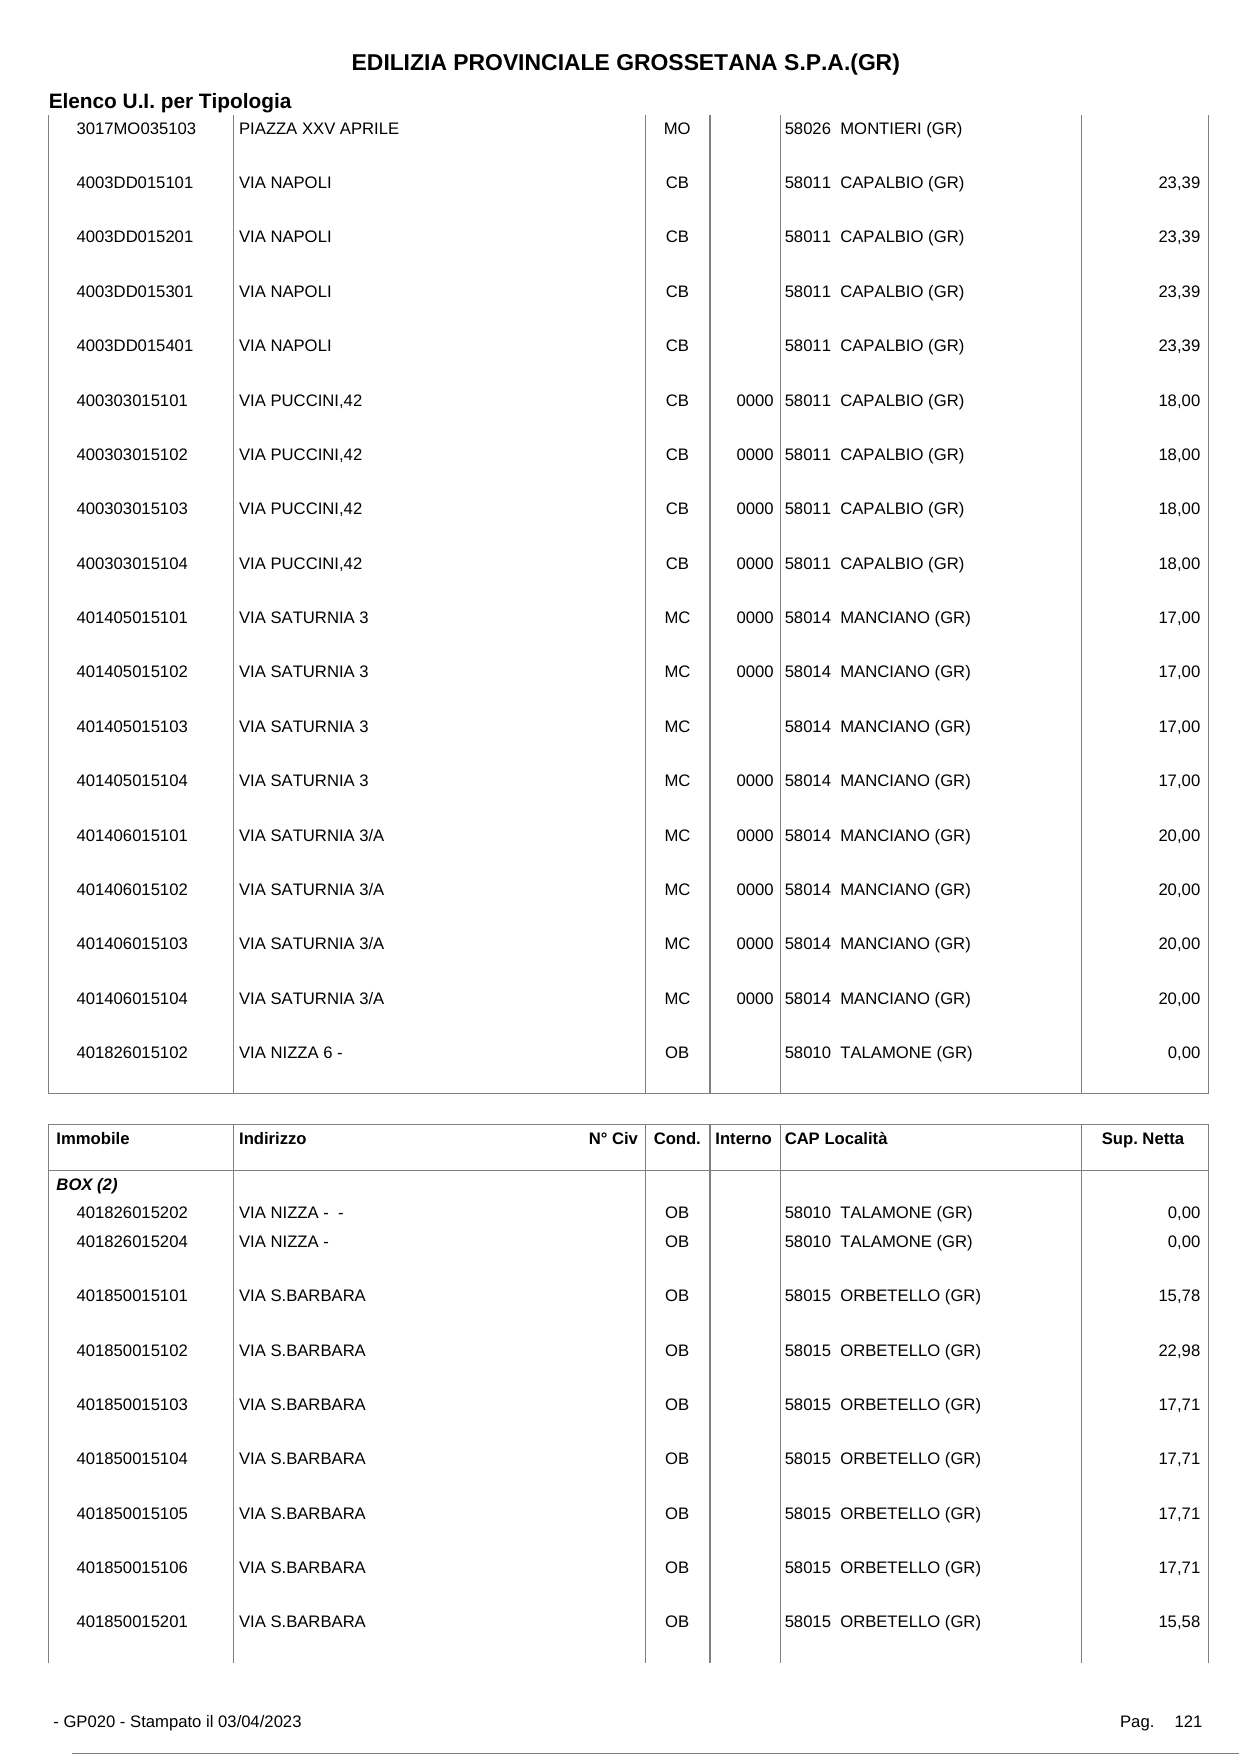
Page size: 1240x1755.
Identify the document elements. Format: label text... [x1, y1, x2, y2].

table_cell [589, 985, 645, 1039]
table_cell VIA NAPOLI [234, 169, 588, 223]
table_cell 58015 ORBETELLO (GR) [781, 1608, 1081, 1663]
table_cell 0000 [711, 386, 780, 441]
table_cell MC [646, 876, 709, 930]
table_cell [589, 821, 645, 876]
table_cell 17,71 [1082, 1554, 1208, 1608]
table_cell 58014 MANCIANO (GR) [781, 604, 1081, 658]
table_cell 0000 [711, 930, 780, 984]
table_cell [589, 278, 645, 332]
table_cell 18,00 [1082, 441, 1208, 495]
table_cell OB [646, 1554, 709, 1608]
table_cell 58015 ORBETELLO (GR) [781, 1391, 1081, 1445]
table_cell 23,39 [1082, 278, 1208, 332]
table_cell [589, 604, 645, 658]
table_cell OB [646, 1391, 709, 1445]
table_cell 401405015104 [49, 767, 233, 821]
table_cell 58014 MANCIANO (GR) [781, 985, 1081, 1039]
table_header Indirizzo [234, 1125, 588, 1170]
table_cell [589, 169, 645, 223]
table_cell 4003DD015201 [49, 223, 233, 278]
table_cell [589, 495, 645, 549]
table_cell 401406015103 [49, 930, 233, 984]
table_cell [589, 386, 645, 441]
table_cell CB [646, 550, 709, 604]
table_cell 58014 MANCIANO (GR) [781, 930, 1081, 984]
table_cell MC [646, 985, 709, 1039]
table_cell [589, 1336, 645, 1391]
table_cell VIA NIZZA 6 - [234, 1039, 588, 1093]
table_cell VIA S.BARBARA [234, 1608, 588, 1663]
table_cell [1082, 115, 1208, 169]
table_cell [589, 223, 645, 278]
table_cell CB [646, 169, 709, 223]
table_cell OB [646, 1336, 709, 1391]
table_cell [589, 115, 645, 169]
table_cell 58011 CAPALBIO (GR) [781, 550, 1081, 604]
table_cell 58011 CAPALBIO (GR) [781, 278, 1081, 332]
table_cell CB [646, 386, 709, 441]
table_header CAP Località [781, 1125, 1081, 1170]
table_cell 58011 CAPALBIO (GR) [781, 223, 1081, 278]
table_cell 0,00 [1082, 1171, 1208, 1228]
table_cell 58015 ORBETELLO (GR) [781, 1445, 1081, 1499]
table_cell 0,00 [1082, 1039, 1208, 1093]
table_cell 400303015103 [49, 495, 233, 549]
table_cell 401406015104 [49, 985, 233, 1039]
table_cell 401826015204 [49, 1228, 233, 1282]
table_cell MC [646, 713, 709, 767]
table_cell [589, 876, 645, 930]
table_cell [589, 1228, 645, 1282]
table_cell 401850015201 [49, 1608, 233, 1663]
table_cell 401406015101 [49, 821, 233, 876]
table_cell 58011 CAPALBIO (GR) [781, 495, 1081, 549]
table_cell 400303015101 [49, 386, 233, 441]
table_cell 17,00 [1082, 658, 1208, 713]
table_cell [711, 169, 780, 223]
table_cell 401850015106 [49, 1554, 233, 1608]
table_cell VIA NIZZA - [234, 1228, 588, 1282]
table_cell 58011 CAPALBIO (GR) [781, 441, 1081, 495]
table_cell 4003DD015101 [49, 169, 233, 223]
table_cell 58015 ORBETELLO (GR) [781, 1336, 1081, 1391]
table_cell 18,00 [1082, 386, 1208, 441]
table_cell VIA S.BARBARA [234, 1282, 588, 1336]
table_cell VIA SATURNIA 3/A [234, 930, 588, 984]
table_cell 0000 [711, 821, 780, 876]
table_cell 58014 MANCIANO (GR) [781, 876, 1081, 930]
table_cell [711, 1608, 780, 1663]
table_cell 17,00 [1082, 604, 1208, 658]
table_cell MC [646, 604, 709, 658]
table_cell 17,71 [1082, 1445, 1208, 1499]
table_cell VIA SATURNIA 3 [234, 767, 588, 821]
table_cell 58011 CAPALBIO (GR) [781, 386, 1081, 441]
table_cell CB [646, 223, 709, 278]
table_cell 58011 CAPALBIO (GR) [781, 332, 1081, 386]
table_cell [711, 278, 780, 332]
table_cell OB [646, 1039, 709, 1093]
table_cell VIA SATURNIA 3/A [234, 821, 588, 876]
table_cell 401850015103 [49, 1391, 233, 1445]
table_cell 401405015101 [49, 604, 233, 658]
table_cell VIA NAPOLI [234, 278, 588, 332]
table_cell 401405015103 [49, 713, 233, 767]
table_cell 4003DD015301 [49, 278, 233, 332]
table_cell VIA PUCCINI,42 [234, 386, 588, 441]
table_cell 0000 [711, 550, 780, 604]
table_cell [711, 1500, 780, 1554]
table_cell [589, 1500, 645, 1554]
table_cell [711, 1039, 780, 1093]
table_cell [711, 1554, 780, 1608]
table_cell 0000 [711, 985, 780, 1039]
table_cell [711, 1228, 780, 1282]
table_cell [589, 1282, 645, 1336]
table_cell BOX (2) 401826015202 [49, 1171, 233, 1228]
table_cell 58015 ORBETELLO (GR) [781, 1282, 1081, 1336]
table_cell 0000 [711, 495, 780, 549]
table_header Interno [711, 1125, 780, 1170]
table_cell [589, 1554, 645, 1608]
table_cell 58010 TALAMONE (GR) [781, 1171, 1081, 1228]
table_cell VIA S.BARBARA [234, 1554, 588, 1608]
table_cell VIA SATURNIA 3 [234, 713, 588, 767]
table_cell 18,00 [1082, 495, 1208, 549]
table_cell VIA SATURNIA 3/A [234, 876, 588, 930]
table_cell 0000 [711, 441, 780, 495]
table_cell [589, 441, 645, 495]
table_cell 20,00 [1082, 985, 1208, 1039]
table_cell MO [646, 115, 709, 169]
table_cell [711, 1336, 780, 1391]
table_cell 401850015102 [49, 1336, 233, 1391]
table_cell 58010 TALAMONE (GR) [781, 1228, 1081, 1282]
table_header N° Civ [589, 1125, 645, 1170]
table_cell 20,00 [1082, 821, 1208, 876]
table_header Sup. Netta [1082, 1125, 1208, 1170]
table_cell [589, 1039, 645, 1093]
table_cell CB [646, 332, 709, 386]
table_cell [711, 115, 780, 169]
table_cell [589, 713, 645, 767]
table_cell 20,00 [1082, 930, 1208, 984]
table_cell 400303015104 [49, 550, 233, 604]
table_cell CB [646, 278, 709, 332]
table_cell VIA SATURNIA 3 [234, 658, 588, 713]
table_cell [711, 1171, 780, 1228]
table_cell 401826015102 [49, 1039, 233, 1093]
table_cell 17,71 [1082, 1500, 1208, 1554]
table_cell VIA SATURNIA 3 [234, 604, 588, 658]
table_cell OB [646, 1171, 709, 1228]
table_cell 0000 [711, 876, 780, 930]
table_cell VIA PUCCINI,42 [234, 495, 588, 549]
table_cell MC [646, 821, 709, 876]
table_cell [711, 1445, 780, 1499]
table_cell VIA PUCCINI,42 [234, 441, 588, 495]
table_cell 401850015101 [49, 1282, 233, 1336]
table_header Immobile [49, 1125, 233, 1170]
table_cell [711, 1391, 780, 1445]
table_cell [711, 1282, 780, 1336]
table_cell OB [646, 1282, 709, 1336]
table_cell 401406015102 [49, 876, 233, 930]
table_cell 17,00 [1082, 713, 1208, 767]
table_cell [589, 930, 645, 984]
table_cell [711, 223, 780, 278]
table_cell [589, 1391, 645, 1445]
table_cell 401405015102 [49, 658, 233, 713]
table_cell CB [646, 441, 709, 495]
table_cell MC [646, 658, 709, 713]
table_cell 22,98 [1082, 1336, 1208, 1391]
table_cell VIA SATURNIA 3/A [234, 985, 588, 1039]
table_cell 401850015105 [49, 1500, 233, 1554]
table_cell 0000 [711, 658, 780, 713]
table_cell 15,78 [1082, 1282, 1208, 1336]
table_cell VIA S.BARBARA [234, 1500, 588, 1554]
table_cell 23,39 [1082, 332, 1208, 386]
table_cell MC [646, 767, 709, 821]
table_cell 0,00 [1082, 1228, 1208, 1282]
table_cell 4003DD015401 [49, 332, 233, 386]
table_cell 15,58 [1082, 1608, 1208, 1663]
table_cell 400303015102 [49, 441, 233, 495]
table_cell 0000 [711, 604, 780, 658]
table_cell 17,00 [1082, 767, 1208, 821]
table_cell 58014 MANCIANO (GR) [781, 713, 1081, 767]
table_cell 58014 MANCIANO (GR) [781, 821, 1081, 876]
table_cell VIA S.BARBARA [234, 1445, 588, 1499]
table_header Cond. [646, 1125, 709, 1170]
table_cell [589, 1171, 645, 1228]
table_cell OB [646, 1500, 709, 1554]
table_cell VIA NIZZA - - [234, 1171, 588, 1228]
table_cell 0000 [711, 767, 780, 821]
table_cell OB [646, 1228, 709, 1282]
table_cell 401850015104 [49, 1445, 233, 1499]
table_cell [711, 332, 780, 386]
table_cell VIA PUCCINI,42 [234, 550, 588, 604]
table_cell 58026 MONTIERI (GR) [781, 115, 1081, 169]
table_cell MC [646, 930, 709, 984]
table_cell 17,71 [1082, 1391, 1208, 1445]
table_cell OB [646, 1445, 709, 1499]
table_cell [589, 1608, 645, 1663]
table_cell 23,39 [1082, 169, 1208, 223]
table_cell 58011 CAPALBIO (GR) [781, 169, 1081, 223]
table_cell [589, 332, 645, 386]
table_cell [589, 767, 645, 821]
table_cell 58014 MANCIANO (GR) [781, 767, 1081, 821]
table_cell 23,39 [1082, 223, 1208, 278]
table_cell PIAZZA XXV APRILE [234, 115, 588, 169]
table_cell [711, 713, 780, 767]
table_cell 3017MO035103 [49, 115, 233, 169]
table_cell VIA S.BARBARA [234, 1336, 588, 1391]
table_cell [589, 550, 645, 604]
table_cell 58015 ORBETELLO (GR) [781, 1500, 1081, 1554]
table_cell VIA S.BARBARA [234, 1391, 588, 1445]
table_cell 58015 ORBETELLO (GR) [781, 1554, 1081, 1608]
table_cell 58010 TALAMONE (GR) [781, 1039, 1081, 1093]
table_cell VIA NAPOLI [234, 332, 588, 386]
table_cell 58014 MANCIANO (GR) [781, 658, 1081, 713]
table_cell [589, 1445, 645, 1499]
table_cell VIA NAPOLI [234, 223, 588, 278]
table_cell [589, 658, 645, 713]
table_cell 18,00 [1082, 550, 1208, 604]
table_cell 20,00 [1082, 876, 1208, 930]
table_cell OB [646, 1608, 709, 1663]
table_cell CB [646, 495, 709, 549]
